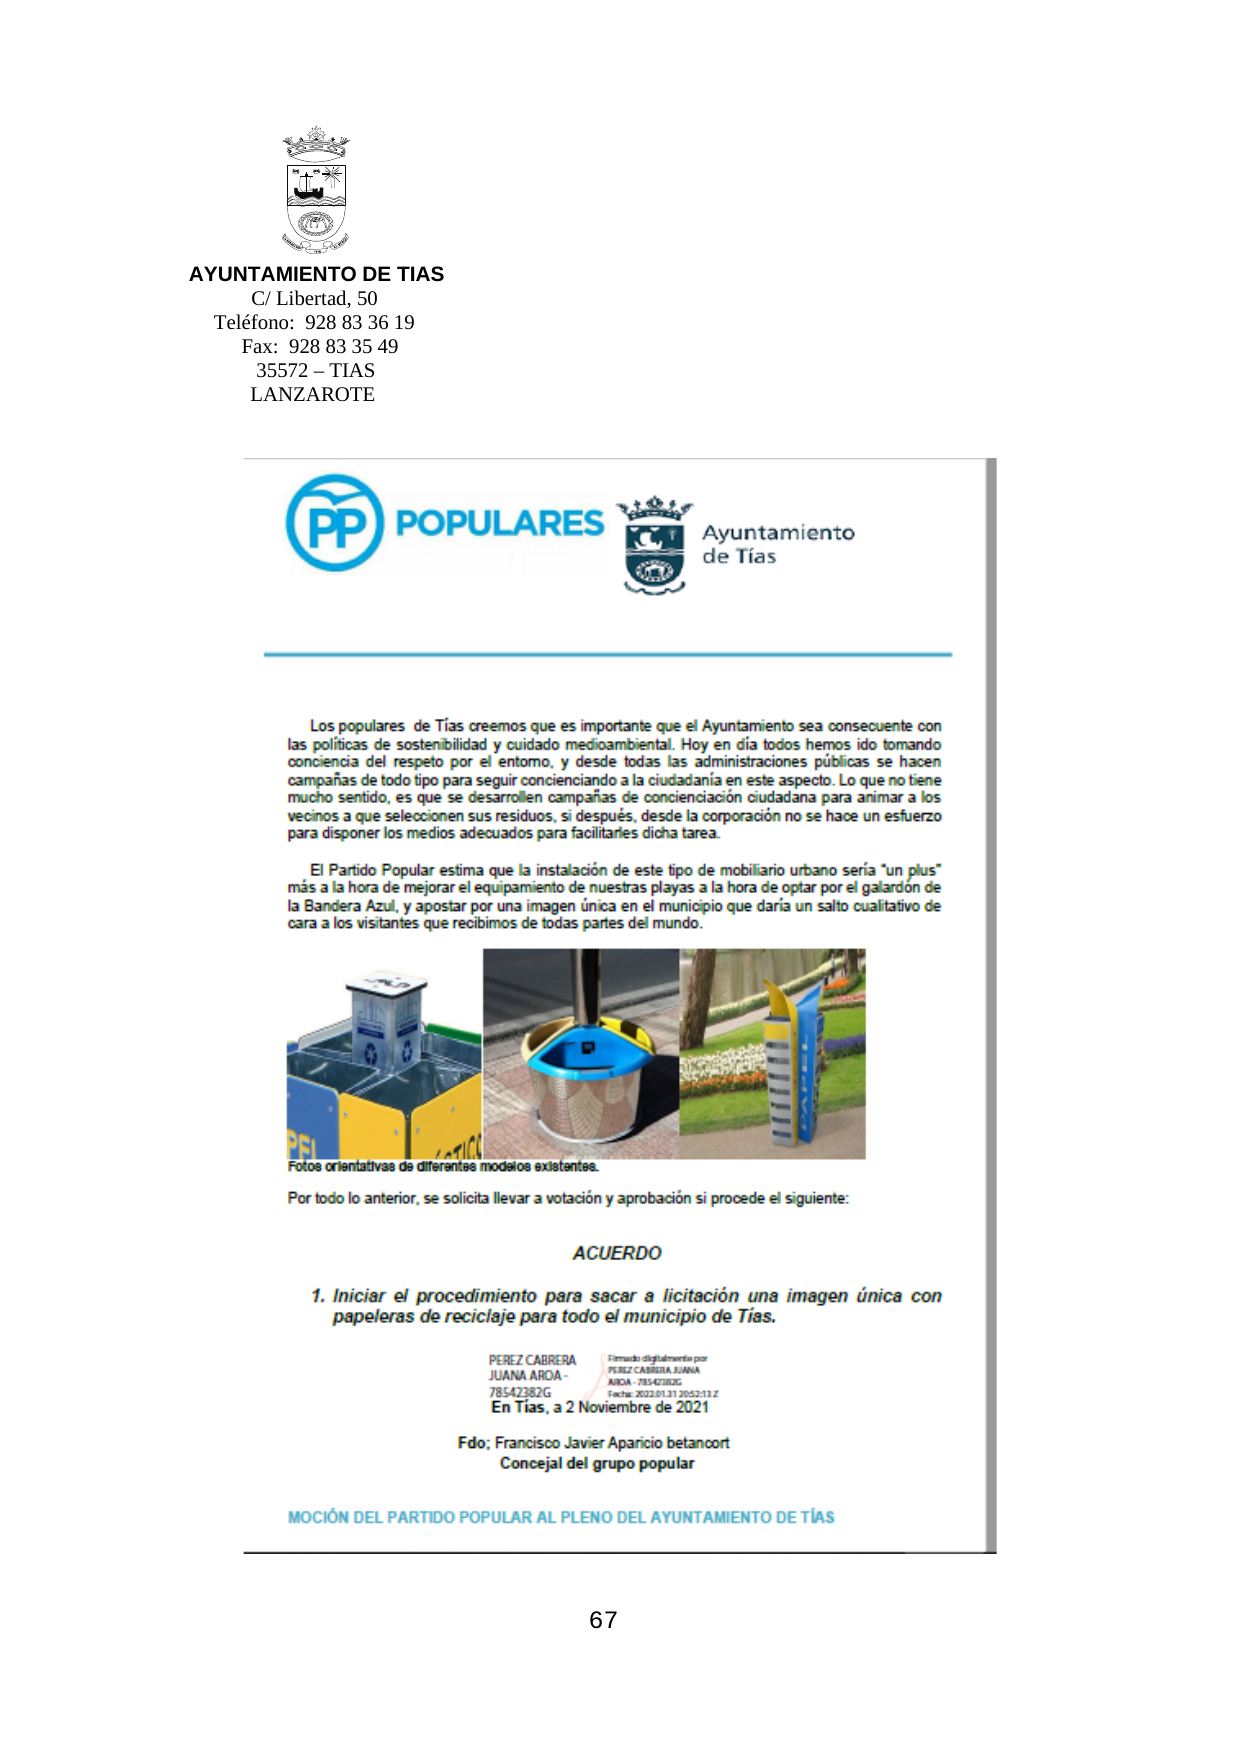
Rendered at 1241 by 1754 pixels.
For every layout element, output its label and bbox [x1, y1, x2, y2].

picture [243, 458, 997, 1554]
